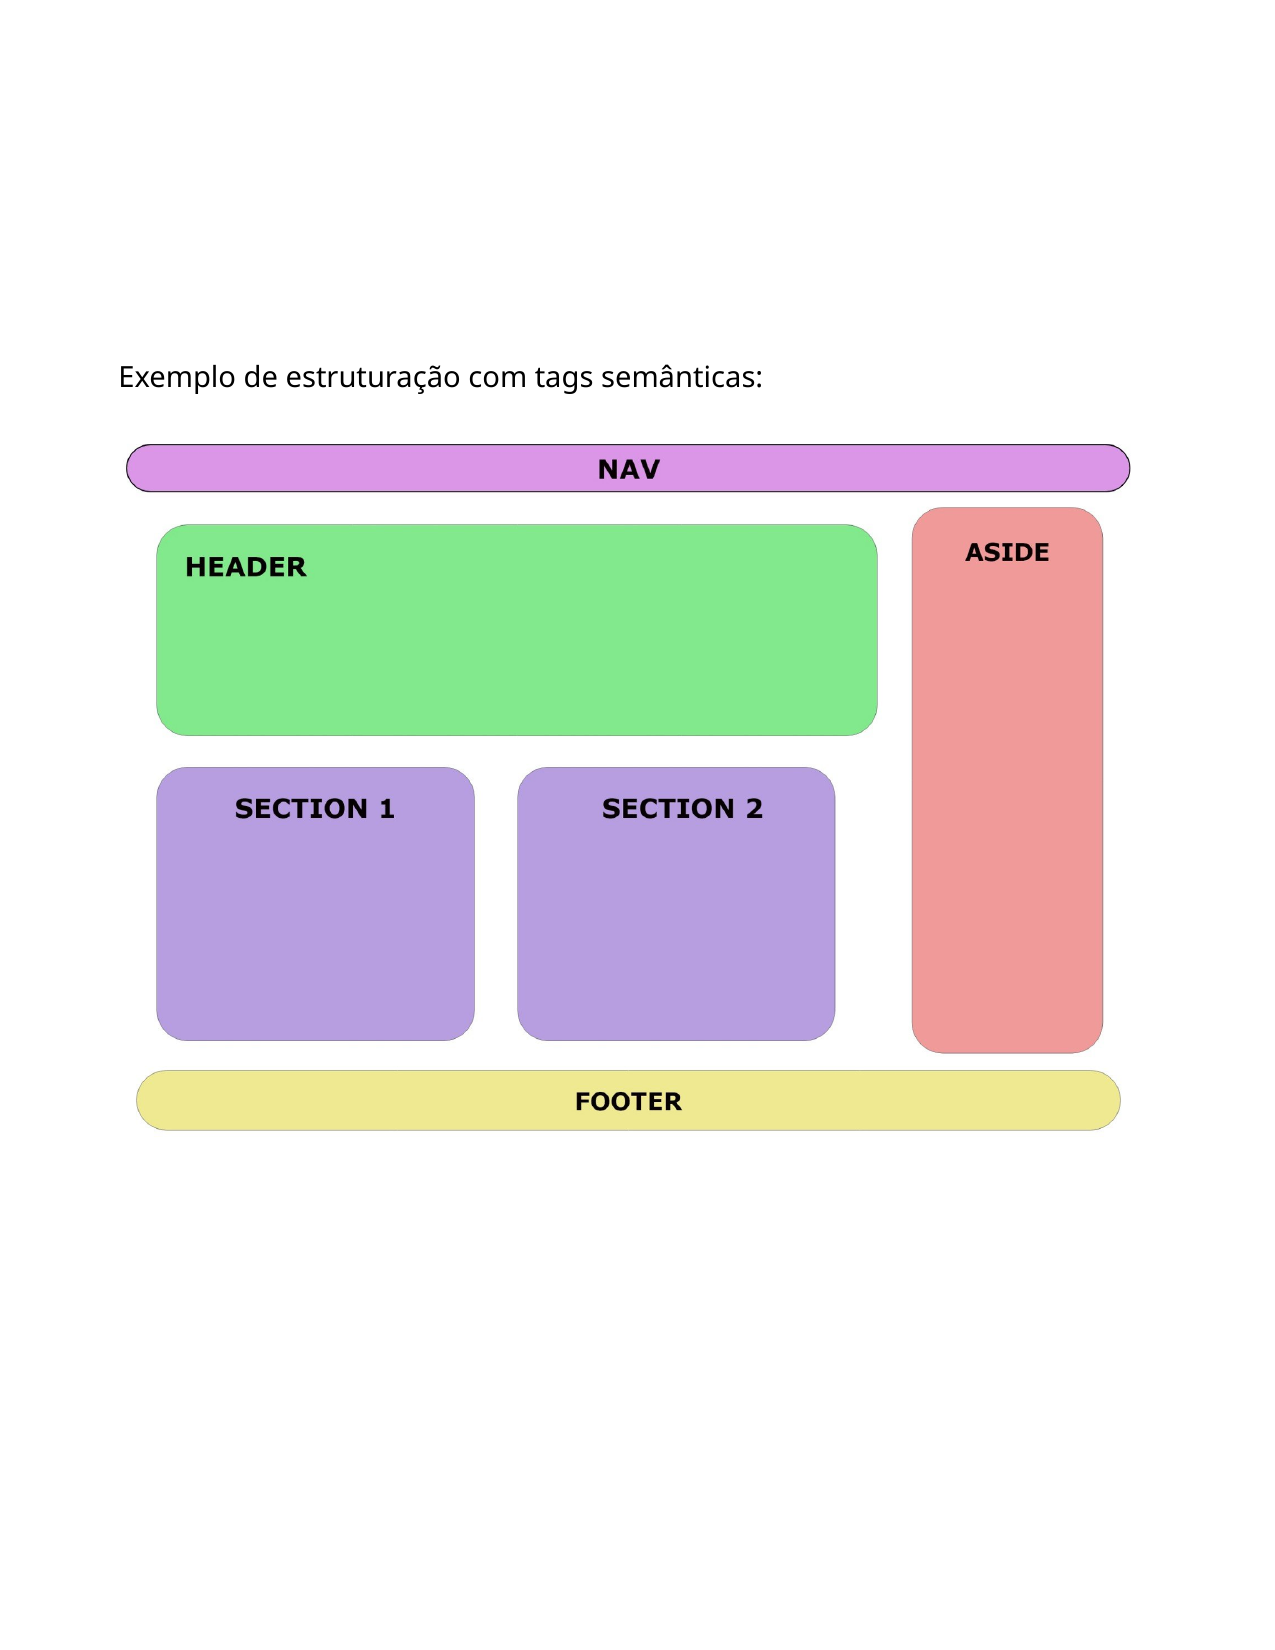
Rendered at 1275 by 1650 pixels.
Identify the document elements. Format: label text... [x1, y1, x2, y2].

text Exemplo de estruturação com tags semânticas: [118, 356, 1198, 396]
picture [118, 435, 1138, 1139]
